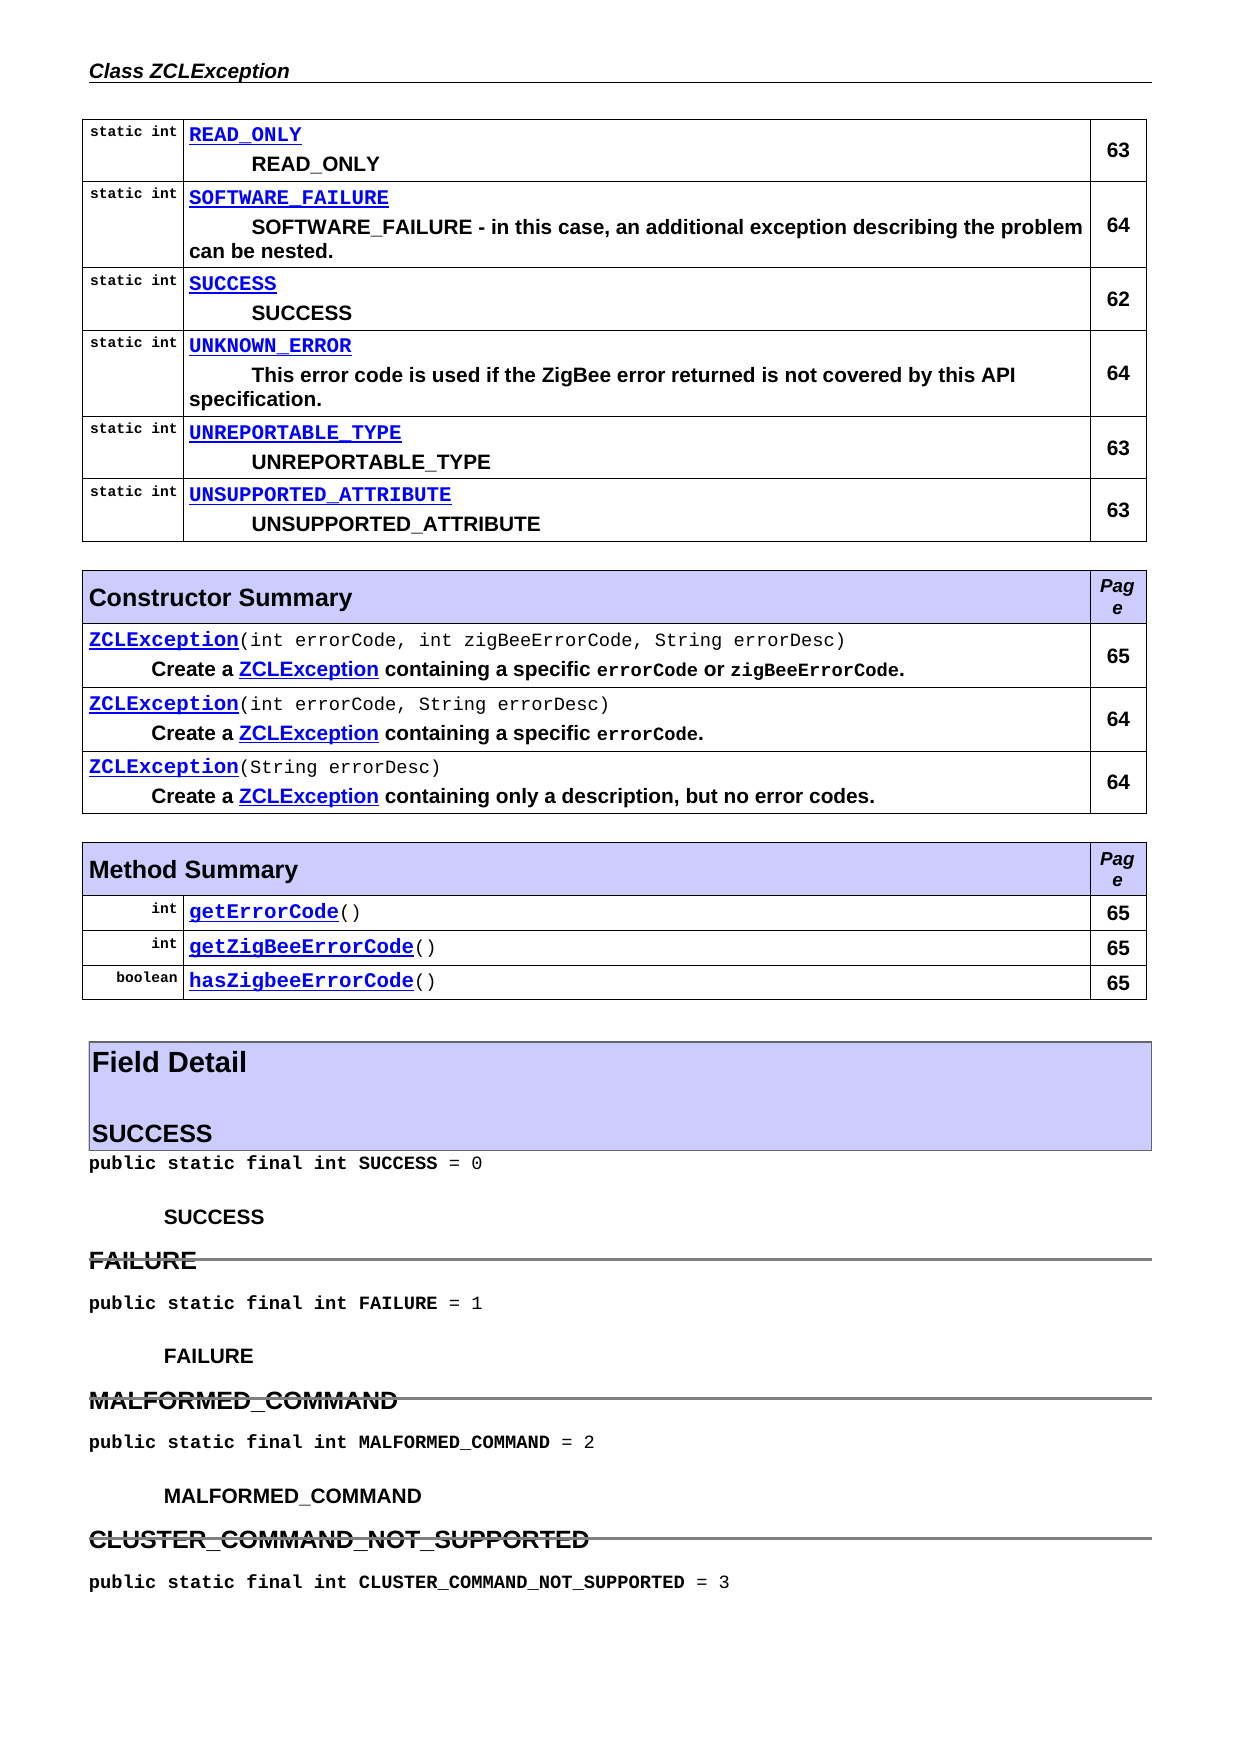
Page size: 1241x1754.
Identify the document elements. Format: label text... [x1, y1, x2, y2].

table_cell ZCLException(String errorDesc) Create a ZCLException containing only a description, but no error codes. [83, 752, 1090, 813]
table_cell 63 [1091, 479, 1146, 541]
table_cell 65 [1091, 966, 1146, 999]
table_cell static int [83, 479, 183, 541]
table_cell hasZigbeeErrorCode() [184, 966, 1090, 999]
table_cell UNSUPPORTED_ATTRIBUTE UNSUPPORTED_ATTRIBUTE [184, 479, 1090, 541]
table_cell boolean [83, 966, 183, 999]
text public static final int CLUSTER_COMMAND_NOT_SUPPORTED = 3 [88, 1573, 1152, 1594]
text public static final int MALFORMED_COMMAND = 2 [88, 1433, 1152, 1454]
table_cell 64 [1091, 182, 1146, 267]
text public static final int FAILURE = 1 [88, 1294, 1152, 1315]
table_cell 64 [1091, 688, 1146, 751]
table_cell 65 [1091, 624, 1146, 687]
table_cell static int [83, 417, 183, 478]
subtitle SUCCESS [90, 1116, 1151, 1150]
table_cell getZigBeeErrorCode() [184, 931, 1090, 964]
table_cell ZCLException(int errorCode, String errorDesc) Create a ZCLException containing a specific errorCode. [83, 688, 1090, 751]
text MALFORMED_COMMAND [163, 1484, 1152, 1508]
table_cell getErrorCode() [184, 896, 1090, 930]
table_cell 65 [1091, 896, 1146, 930]
table_cell 65 [1091, 931, 1146, 964]
table_cell 63 [1091, 120, 1146, 181]
table_header Constructor Summary [83, 571, 1090, 623]
table_cell 62 [1091, 268, 1146, 329]
table_cell int [83, 896, 183, 930]
table_cell SUCCESS SUCCESS [184, 268, 1090, 329]
table_cell READ_ONLY READ_ONLY [184, 120, 1090, 181]
table_cell UNKNOWN_ERROR This error code is used if the ZigBee error returned is not covered by this API specification. [184, 331, 1090, 416]
table_cell static int [83, 120, 183, 181]
table_cell 64 [1091, 752, 1146, 813]
table_cell static int [83, 182, 183, 267]
table_header Page [1091, 571, 1146, 623]
text SUCCESS [163, 1204, 1152, 1228]
table_cell int [83, 931, 183, 964]
table_header Method Summary [83, 843, 1090, 895]
table_cell UNREPORTABLE_TYPE UNREPORTABLE_TYPE [184, 417, 1090, 478]
table_cell static int [83, 331, 183, 416]
table_header Page [1091, 843, 1146, 895]
text public static final int SUCCESS = 0 [88, 1154, 1152, 1175]
table_cell SOFTWARE_FAILURE SOFTWARE_FAILURE - in this case, an additional exception describing the problem can be nested. [184, 182, 1090, 267]
table_cell static int [83, 268, 183, 329]
text FAILURE [163, 1344, 1152, 1368]
table_cell ZCLException(int errorCode, int zigBeeErrorCode, String errorDesc) Create a ZCLException containing a specific errorCode or zigBeeErrorCode. [83, 624, 1090, 687]
table_cell 63 [1091, 417, 1146, 478]
table_cell 64 [1091, 331, 1146, 416]
subtitle Field Detail [90, 1043, 1151, 1078]
